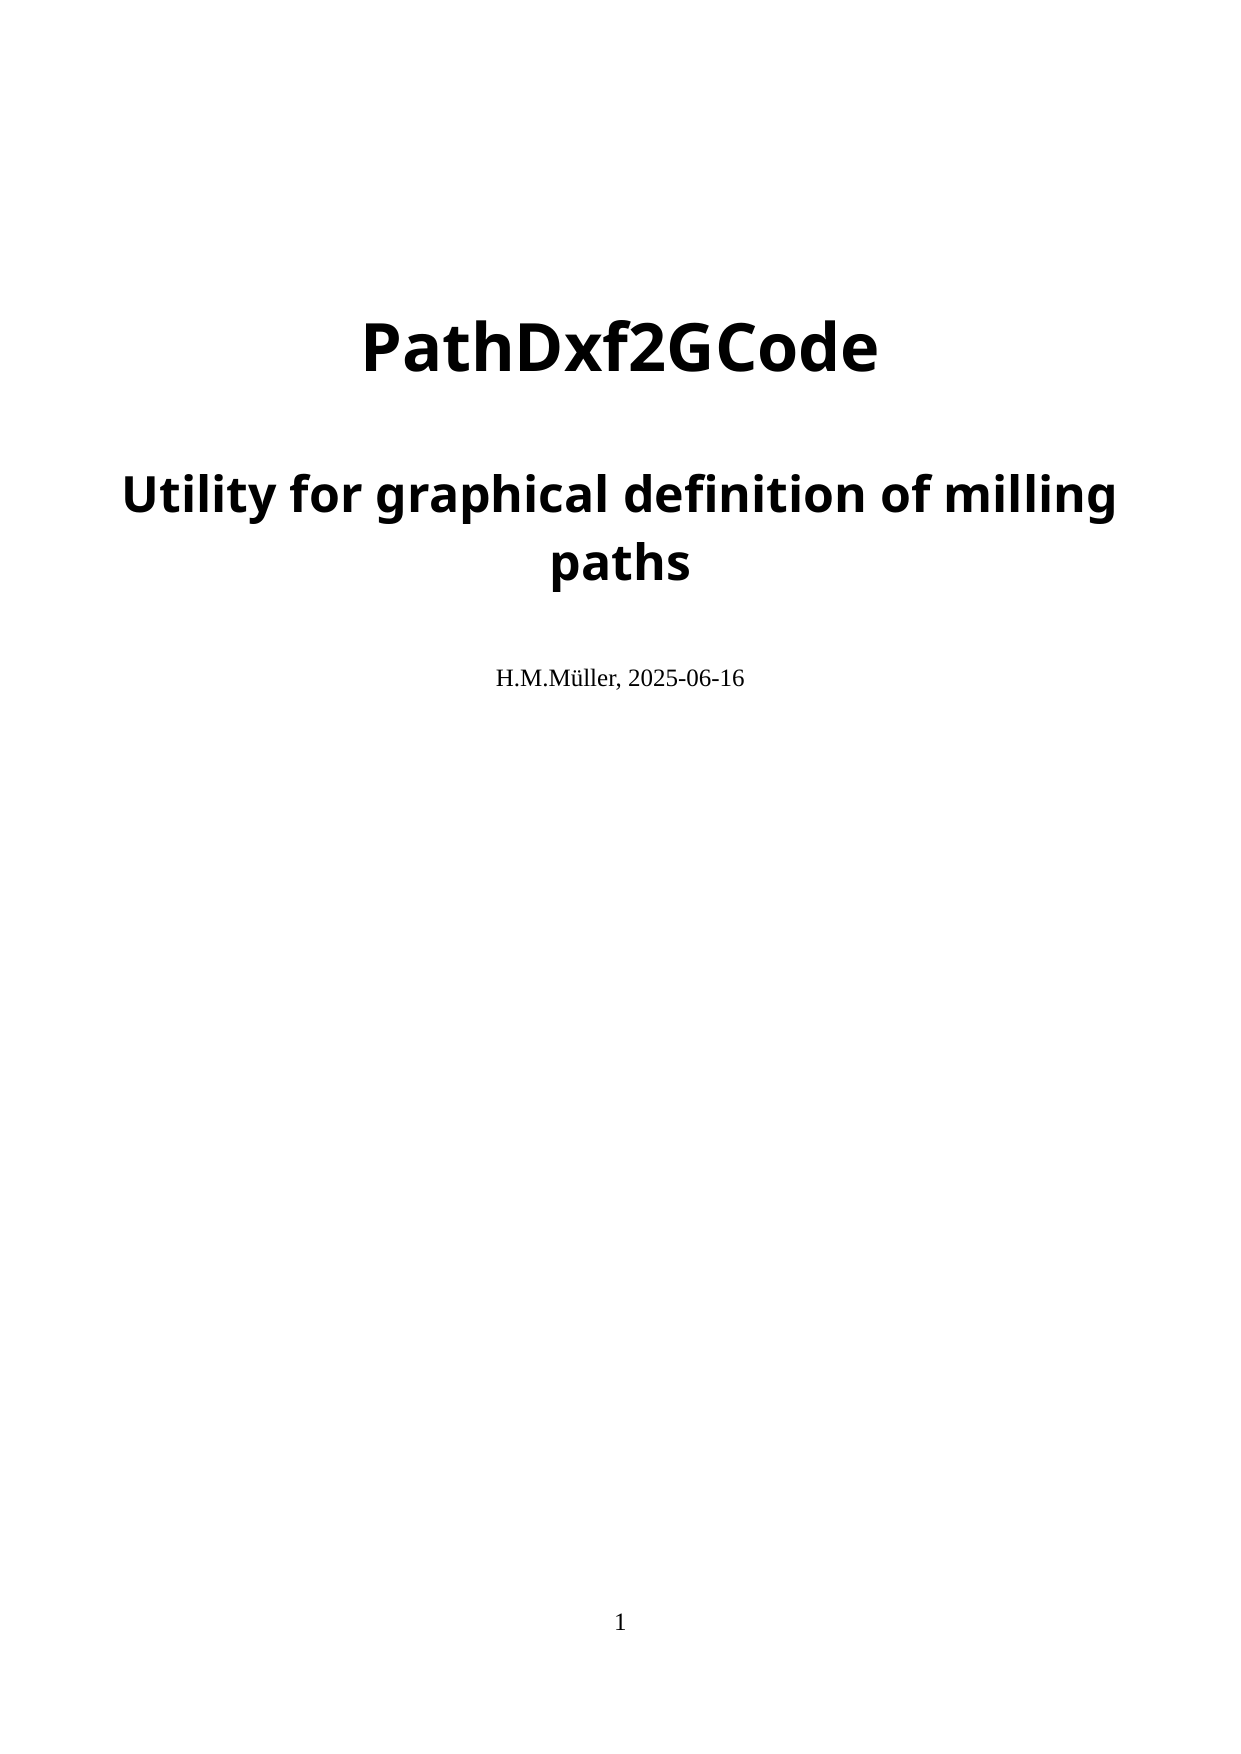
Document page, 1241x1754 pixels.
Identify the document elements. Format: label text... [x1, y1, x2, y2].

text PathDxf2GCode [118, 300, 1122, 391]
text Utility for graphical definition of milling paths [118, 459, 1122, 595]
text H.M.Müller, 2025-06-16 [118, 663, 1122, 692]
